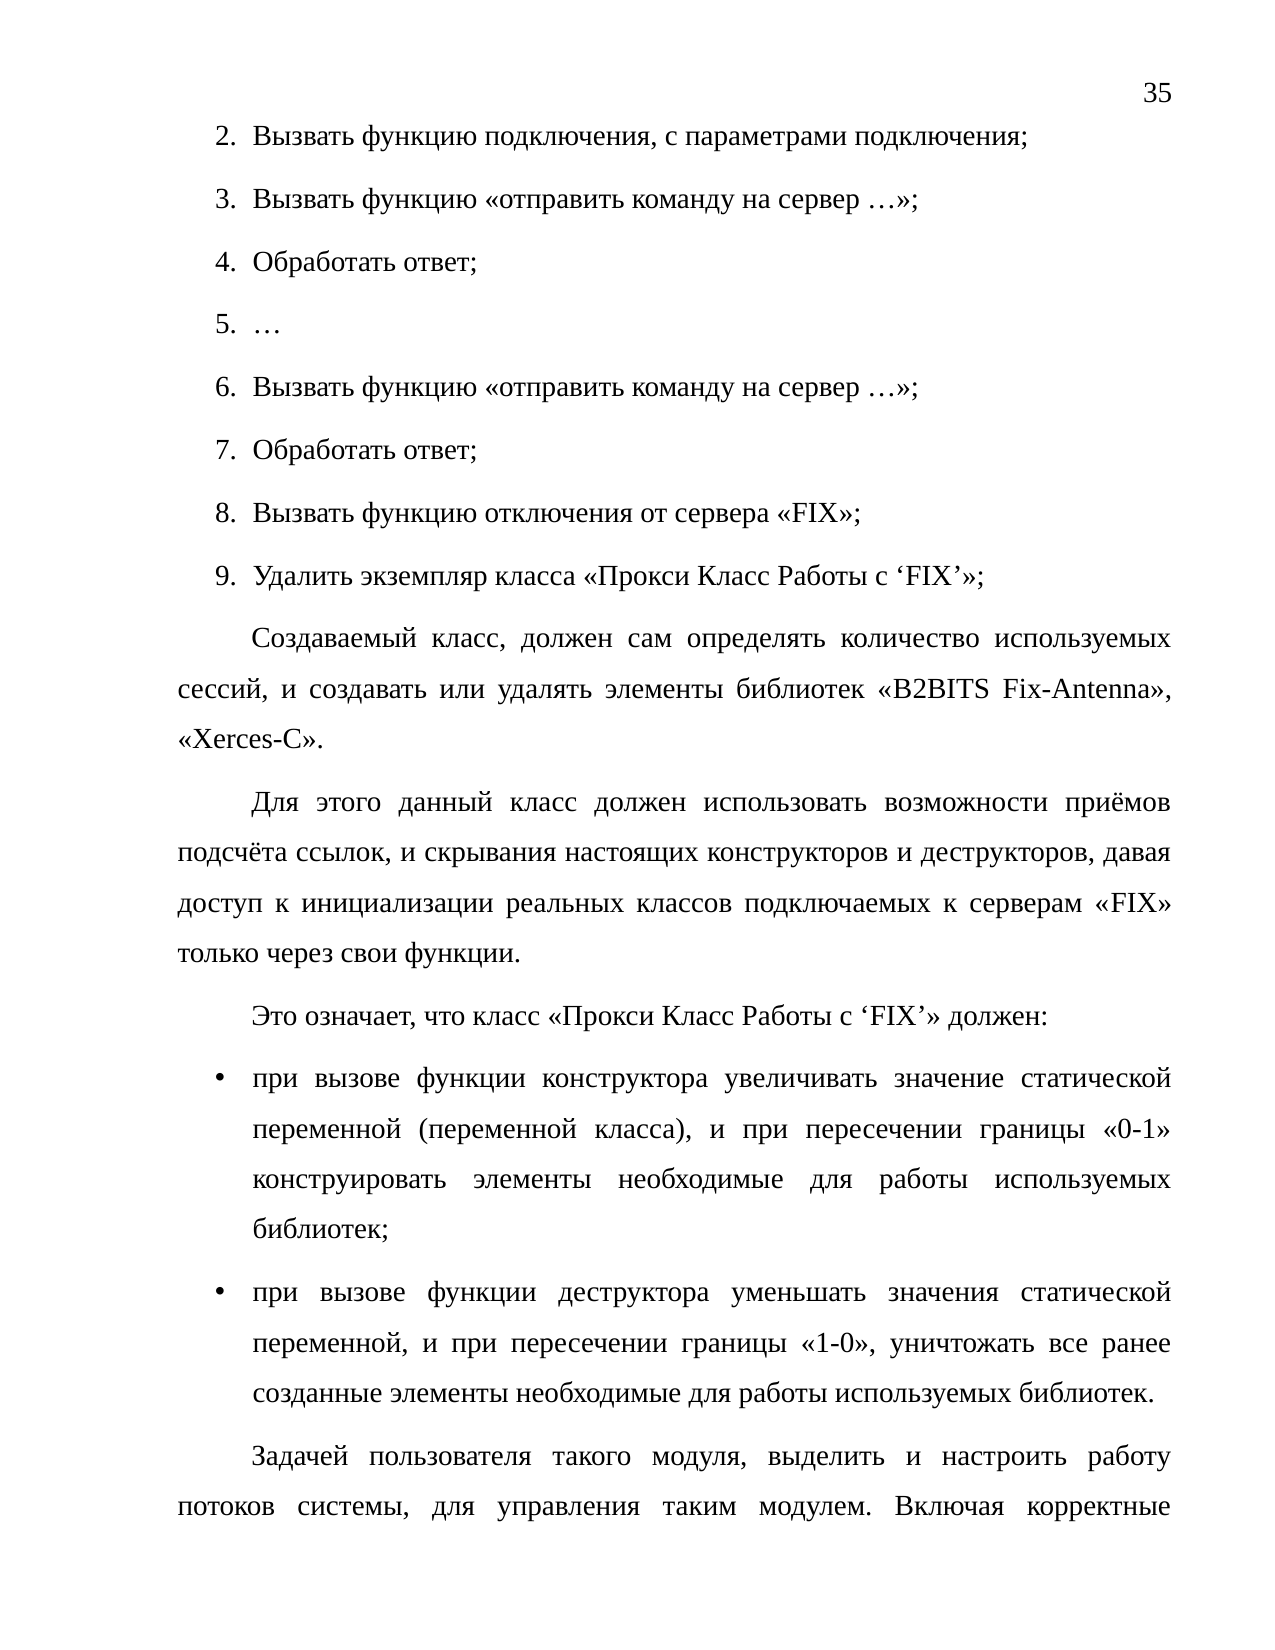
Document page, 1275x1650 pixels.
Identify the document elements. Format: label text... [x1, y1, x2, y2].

list Вызвать функцию отключения от сервера «FIX»; [215, 495, 1172, 528]
text Задачей пользователя такого модуля, выделить и настроить работу потоков системы, для управления таким модулем. Включая корректные [177, 1438, 1172, 1522]
list при вызове функции конструктора увеличивать значение статической переменной (переменной класса), и при пересечении границы «0-1» конструировать элементы необходимые для работы используемых библиотек; [215, 1061, 1172, 1245]
list Вызвать функцию подключения, с параметрами подключения; [215, 118, 1172, 152]
list Обработать ответ; [215, 432, 1172, 466]
text Для этого данный класс должен использовать возможности приёмов подсчёта ссылок, и скрывания настоящих конструкторов и деструкторов, давая доступ к инициализации реальных классов подключаемых к серверам «FIX» только через свои функции. [177, 784, 1172, 968]
list Удалить экземпляр класса «Прокси Класс Работы с ‘FIX’»; [215, 558, 1172, 591]
list при вызове функции деструктора уменьшать значения статической переменной, и при пересечении границы «1-0», уничтожать все ранее созданные элементы необходимые для работы используемых библиотек. [215, 1274, 1172, 1409]
list Обработать ответ; [215, 244, 1172, 277]
list Вызвать функцию «отправить команду на сервер …»; [215, 181, 1172, 214]
list Вызвать функцию «отправить команду на сервер …»; [215, 369, 1172, 403]
text Это означает, что класс «Прокси Класс Работы с ‘FIX’» должен: [177, 998, 1172, 1031]
text Создаваемый класс, должен сам определять количество используемых сессий, и создавать или удалять элементы библиотек «B2BITS Fix-Antenna», «Xerces-C». [177, 621, 1172, 755]
list … [215, 307, 1172, 340]
